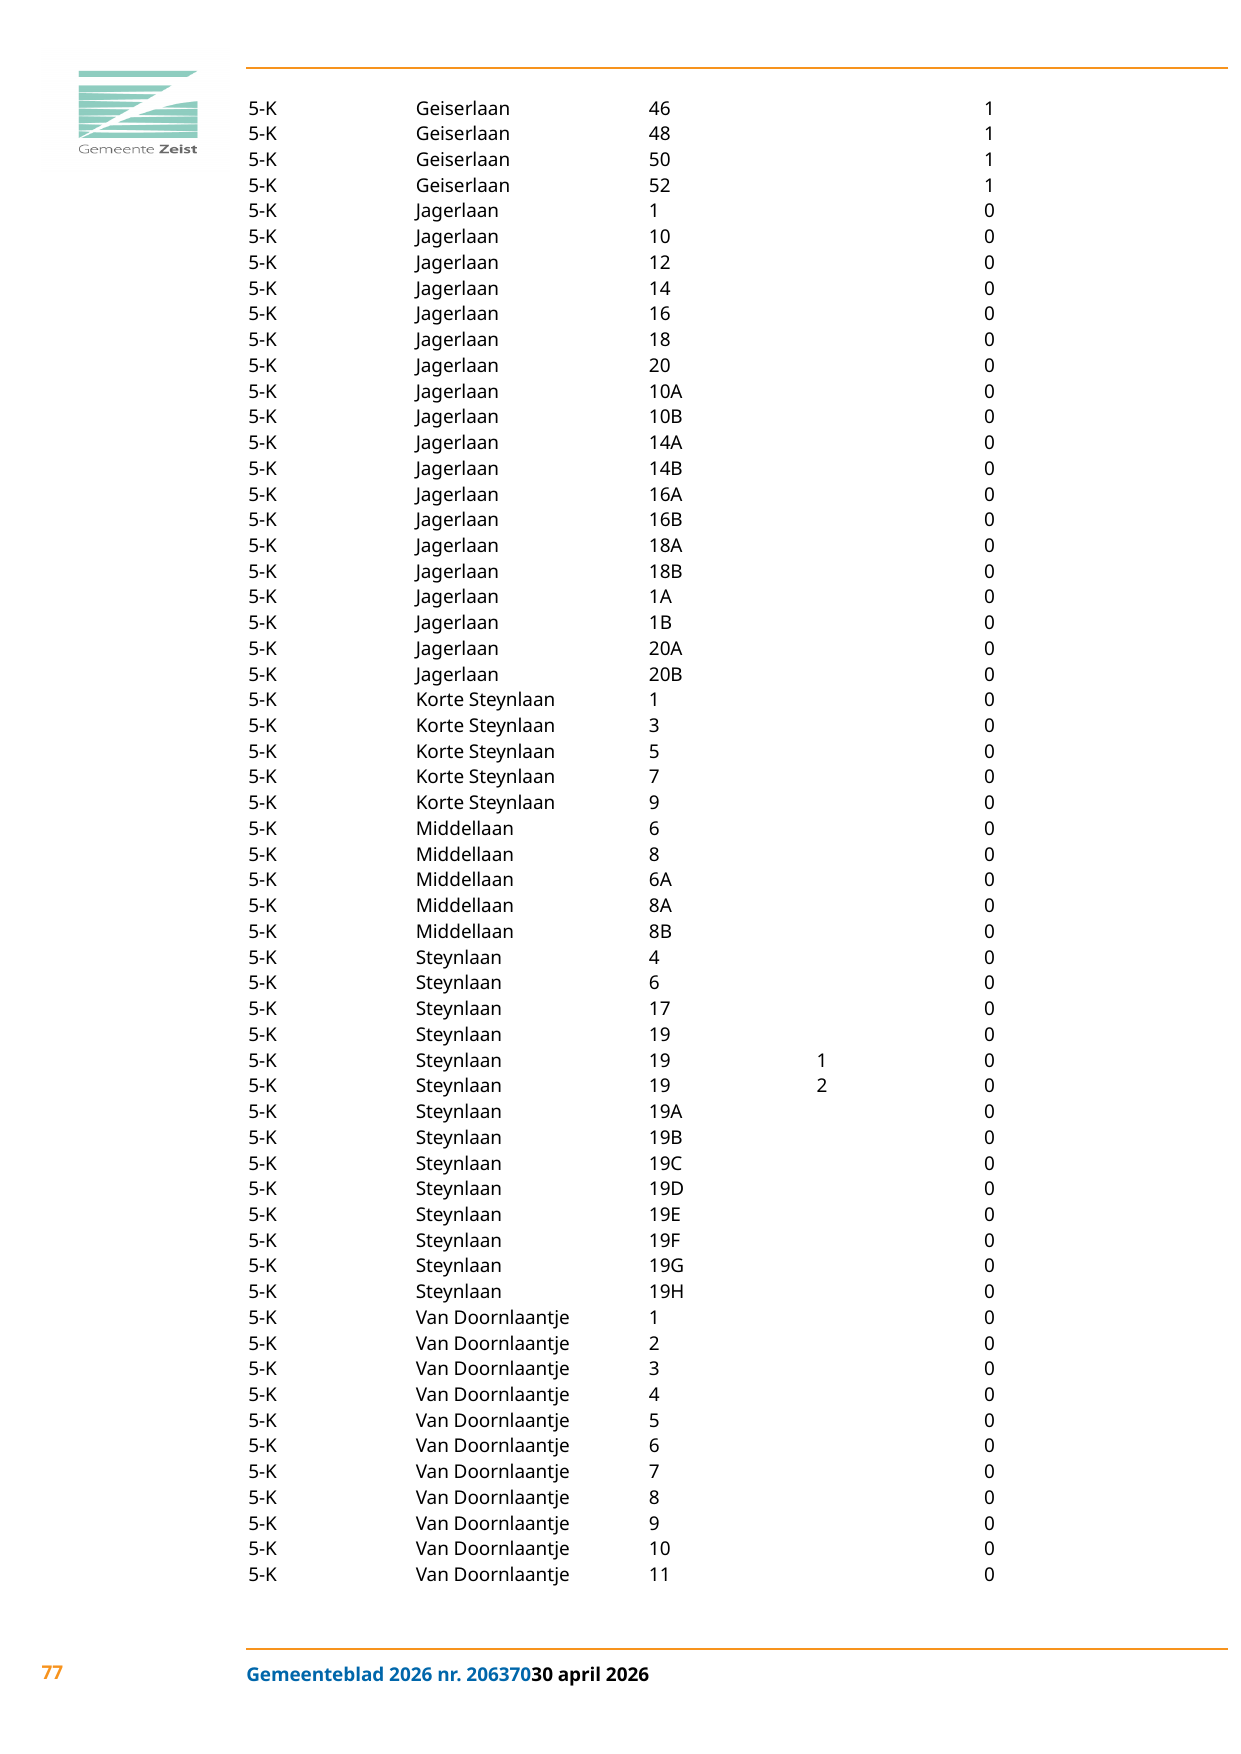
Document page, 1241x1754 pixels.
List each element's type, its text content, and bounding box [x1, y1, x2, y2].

table_cell [816, 95, 984, 121]
table_cell 5-K [248, 867, 416, 892]
table_cell [816, 1484, 984, 1510]
table_cell 0 [984, 1510, 1152, 1536]
table_cell Van Doornlaantje [416, 1356, 649, 1381]
table_cell Jagerlaan [416, 558, 649, 584]
table_cell Steynlaan [416, 1098, 649, 1124]
table_cell 48 [649, 121, 816, 146]
table_cell 50 [649, 146, 816, 172]
table_cell [816, 1433, 984, 1458]
table_cell 4 [649, 1381, 816, 1407]
table_cell Jagerlaan [416, 455, 649, 481]
table_cell 0 [984, 198, 1152, 223]
table_cell [816, 970, 984, 995]
table_cell 1A [649, 584, 816, 609]
table_cell Jagerlaan [416, 661, 649, 687]
table_cell 2 [649, 1330, 816, 1356]
table_cell 20B [649, 661, 816, 687]
table_cell 1 [649, 687, 816, 712]
table_cell 0 [984, 404, 1152, 429]
table_cell Steynlaan [416, 1047, 649, 1072]
table_cell [816, 1459, 984, 1484]
table_cell Steynlaan [416, 1124, 649, 1150]
table_cell 52 [649, 172, 816, 198]
table_cell 18 [649, 326, 816, 352]
table_cell 5-K [248, 95, 416, 121]
table_cell Middellaan [416, 918, 649, 944]
table_cell Jagerlaan [416, 481, 649, 506]
table_cell 5-K [248, 712, 416, 738]
table_cell 6 [649, 815, 816, 841]
table_cell Geiserlaan [416, 95, 649, 121]
table_cell [816, 1150, 984, 1175]
table_cell 0 [984, 1484, 1152, 1510]
table_cell 0 [984, 506, 1152, 532]
table_cell Steynlaan [416, 944, 649, 969]
table_cell Jagerlaan [416, 326, 649, 352]
table_cell 10B [649, 404, 816, 429]
table_cell 0 [984, 738, 1152, 764]
table_cell 0 [984, 1227, 1152, 1253]
table_cell Van Doornlaantje [416, 1510, 649, 1536]
table_cell 5-K [248, 995, 416, 1021]
table_cell 6 [649, 970, 816, 995]
table_cell 0 [984, 558, 1152, 584]
table_cell 5-K [248, 738, 416, 764]
table_cell Steynlaan [416, 1021, 649, 1047]
table_cell 5-K [248, 893, 416, 918]
table_cell [816, 1227, 984, 1253]
table_cell Middellaan [416, 815, 649, 841]
table_cell Geiserlaan [416, 121, 649, 146]
table_cell 5-K [248, 326, 416, 352]
table_cell 0 [984, 790, 1152, 815]
table_cell Steynlaan [416, 1073, 649, 1098]
table_cell 5-K [248, 121, 416, 146]
table_cell [816, 378, 984, 403]
table_cell Jagerlaan [416, 635, 649, 661]
table_cell Van Doornlaantje [416, 1381, 649, 1407]
table_cell [816, 146, 984, 172]
table_cell 9 [649, 1510, 816, 1536]
table_cell [816, 893, 984, 918]
table_cell 5-K [248, 1124, 416, 1150]
table_cell [816, 1304, 984, 1330]
table_cell 5-K [248, 275, 416, 301]
table_cell [816, 995, 984, 1021]
table_cell 5-K [248, 790, 416, 815]
table_cell 8A [649, 893, 816, 918]
table_cell Jagerlaan [416, 429, 649, 455]
table_cell [816, 404, 984, 429]
table_cell 5-K [248, 1561, 416, 1587]
table_cell 0 [984, 249, 1152, 275]
table_cell Steynlaan [416, 1253, 649, 1278]
table_cell 10 [649, 224, 816, 249]
table_cell 8 [649, 1484, 816, 1510]
table_cell 46 [649, 95, 816, 121]
table_cell 0 [984, 687, 1152, 712]
table_cell 5-K [248, 1201, 416, 1227]
table_cell 19B [649, 1124, 816, 1150]
table_cell Korte Steynlaan [416, 790, 649, 815]
table_cell 19 [649, 1047, 816, 1072]
table_cell [816, 249, 984, 275]
table_cell Van Doornlaantje [416, 1407, 649, 1433]
table_cell 0 [984, 970, 1152, 995]
table_cell Middellaan [416, 867, 649, 892]
table_cell [816, 1407, 984, 1433]
table_cell 5-K [248, 944, 416, 969]
table_cell 19D [649, 1175, 816, 1201]
table_cell [816, 1356, 984, 1381]
table_cell [816, 1510, 984, 1536]
table_cell 0 [984, 893, 1152, 918]
table_cell 5-K [248, 506, 416, 532]
table_cell [816, 687, 984, 712]
table_cell 0 [984, 1561, 1152, 1587]
table_cell [816, 1330, 984, 1356]
table_cell 5-K [248, 352, 416, 378]
table_cell 5-K [248, 635, 416, 661]
table_cell 5-K [248, 378, 416, 403]
table_cell 5-K [248, 558, 416, 584]
table_cell [816, 1278, 984, 1304]
table_cell 10A [649, 378, 816, 403]
table_cell 8B [649, 918, 816, 944]
table_cell 5 [649, 738, 816, 764]
table_cell 0 [984, 867, 1152, 892]
table_cell 0 [984, 1098, 1152, 1124]
table_cell Jagerlaan [416, 532, 649, 558]
table_cell 5-K [248, 1253, 416, 1278]
table_cell 5-K [248, 584, 416, 609]
table_cell [816, 1175, 984, 1201]
table_cell [816, 275, 984, 301]
table_cell Steynlaan [416, 1201, 649, 1227]
table_cell Steynlaan [416, 1175, 649, 1201]
table_cell [816, 455, 984, 481]
table_cell [816, 198, 984, 223]
table_cell 11 [649, 1561, 816, 1587]
table_cell [816, 1253, 984, 1278]
table_cell 6 [649, 1433, 816, 1458]
table_cell 0 [984, 661, 1152, 687]
table_cell 1 [649, 198, 816, 223]
table_cell [816, 172, 984, 198]
table_cell Van Doornlaantje [416, 1304, 649, 1330]
table_cell [816, 867, 984, 892]
table_cell Korte Steynlaan [416, 738, 649, 764]
table_cell 5 [649, 1407, 816, 1433]
table_cell [816, 841, 984, 867]
table_cell 0 [984, 995, 1152, 1021]
table_cell 0 [984, 1304, 1152, 1330]
table_cell 0 [984, 712, 1152, 738]
table_cell 0 [984, 301, 1152, 326]
table_cell [816, 918, 984, 944]
table_cell 5-K [248, 609, 416, 635]
table_cell [816, 558, 984, 584]
table_cell 5-K [248, 1098, 416, 1124]
table_cell 0 [984, 224, 1152, 249]
table_cell 0 [984, 1536, 1152, 1561]
table_cell Jagerlaan [416, 378, 649, 403]
table_cell 5-K [248, 1356, 416, 1381]
table_cell Geiserlaan [416, 146, 649, 172]
table_cell 20 [649, 352, 816, 378]
table_cell 19C [649, 1150, 816, 1175]
table_cell [816, 815, 984, 841]
table_cell Middellaan [416, 893, 649, 918]
table_cell 7 [649, 1459, 816, 1484]
table_cell 0 [984, 815, 1152, 841]
table_cell 2 [816, 1073, 984, 1098]
table_cell [816, 326, 984, 352]
table_cell 17 [649, 995, 816, 1021]
table_cell 18B [649, 558, 816, 584]
table_cell Steynlaan [416, 1150, 649, 1175]
table_cell [816, 532, 984, 558]
table_cell [816, 481, 984, 506]
table_cell 5-K [248, 1484, 416, 1510]
table_cell 1 [984, 172, 1152, 198]
table_cell 16 [649, 301, 816, 326]
table_cell 0 [984, 1381, 1152, 1407]
table_cell 5-K [248, 815, 416, 841]
table_cell [816, 738, 984, 764]
table_cell 5-K [248, 301, 416, 326]
table_cell [816, 506, 984, 532]
table_cell 5-K [248, 918, 416, 944]
table_cell [816, 1021, 984, 1047]
table_cell 0 [984, 1150, 1152, 1175]
table_cell 3 [649, 1356, 816, 1381]
table_cell 7 [649, 764, 816, 789]
table_cell 0 [984, 1459, 1152, 1484]
table_cell 1B [649, 609, 816, 635]
table_cell 14A [649, 429, 816, 455]
table_cell 5-K [248, 661, 416, 687]
table_cell Jagerlaan [416, 352, 649, 378]
table_cell [816, 1098, 984, 1124]
table_cell 19H [649, 1278, 816, 1304]
table_cell 5-K [248, 1073, 416, 1098]
table_cell Van Doornlaantje [416, 1536, 649, 1561]
table_cell 5-K [248, 1227, 416, 1253]
table_cell [816, 224, 984, 249]
picture [41, 47, 231, 172]
table_cell 5-K [248, 841, 416, 867]
table_cell 5-K [248, 532, 416, 558]
table_cell [816, 429, 984, 455]
table_cell [816, 584, 984, 609]
table_cell 0 [984, 1356, 1152, 1381]
table_cell 6A [649, 867, 816, 892]
table_cell 19 [649, 1073, 816, 1098]
table_cell 0 [984, 635, 1152, 661]
table_cell 5-K [248, 198, 416, 223]
table_cell 5-K [248, 1536, 416, 1561]
table_cell 0 [984, 1124, 1152, 1150]
table_cell 5-K [248, 1304, 416, 1330]
table_cell 14 [649, 275, 816, 301]
table_cell Jagerlaan [416, 198, 649, 223]
table_cell 0 [984, 1021, 1152, 1047]
table_cell Korte Steynlaan [416, 687, 649, 712]
table_cell 0 [984, 1407, 1152, 1433]
table_cell 5-K [248, 1021, 416, 1047]
table_cell 12 [649, 249, 816, 275]
table_cell [816, 764, 984, 789]
table_cell 5-K [248, 687, 416, 712]
table_cell 0 [984, 1047, 1152, 1072]
table_cell 1 [649, 1304, 816, 1330]
table_cell 5-K [248, 1510, 416, 1536]
table_cell 5-K [248, 1381, 416, 1407]
table_cell 0 [984, 455, 1152, 481]
table_cell 16B [649, 506, 816, 532]
table_cell 1 [816, 1047, 984, 1072]
table_cell 16A [649, 481, 816, 506]
table_cell 0 [984, 1175, 1152, 1201]
table_cell 19 [649, 1021, 816, 1047]
table_cell [816, 1536, 984, 1561]
table_cell Van Doornlaantje [416, 1561, 649, 1587]
table_cell [816, 352, 984, 378]
table_cell 5-K [248, 429, 416, 455]
table_cell [816, 944, 984, 969]
table_cell Van Doornlaantje [416, 1433, 649, 1458]
table_cell 0 [984, 609, 1152, 635]
table_cell Jagerlaan [416, 249, 649, 275]
table_cell 5-K [248, 404, 416, 429]
table_cell Korte Steynlaan [416, 764, 649, 789]
table_cell Jagerlaan [416, 584, 649, 609]
table_cell [816, 1201, 984, 1227]
table_cell [816, 1381, 984, 1407]
table_cell [816, 1561, 984, 1587]
table_cell Van Doornlaantje [416, 1459, 649, 1484]
table_cell 5-K [248, 249, 416, 275]
table_cell 0 [984, 1433, 1152, 1458]
table_cell Korte Steynlaan [416, 712, 649, 738]
table_cell 19G [649, 1253, 816, 1278]
table_cell 5-K [248, 1278, 416, 1304]
table_cell 20A [649, 635, 816, 661]
table_cell Geiserlaan [416, 172, 649, 198]
table_cell [816, 635, 984, 661]
table_cell 0 [984, 378, 1152, 403]
table_cell 0 [984, 1330, 1152, 1356]
table_cell 5-K [248, 146, 416, 172]
table_cell [816, 1124, 984, 1150]
table_cell 19F [649, 1227, 816, 1253]
table_cell Steynlaan [416, 995, 649, 1021]
table_cell Jagerlaan [416, 224, 649, 249]
table_cell 0 [984, 429, 1152, 455]
table_cell Jagerlaan [416, 506, 649, 532]
table_cell 5-K [248, 1459, 416, 1484]
table_cell 0 [984, 918, 1152, 944]
table_cell Van Doornlaantje [416, 1330, 649, 1356]
table_cell 5-K [248, 764, 416, 789]
table_cell Middellaan [416, 841, 649, 867]
table_cell 0 [984, 326, 1152, 352]
table_cell [816, 301, 984, 326]
table_cell 0 [984, 532, 1152, 558]
table_cell 1 [984, 121, 1152, 146]
table_cell 5-K [248, 1175, 416, 1201]
table_cell 14B [649, 455, 816, 481]
table_cell Jagerlaan [416, 609, 649, 635]
table_cell Jagerlaan [416, 404, 649, 429]
table_cell 5-K [248, 1433, 416, 1458]
table_cell 5-K [248, 1407, 416, 1433]
table_cell Van Doornlaantje [416, 1484, 649, 1510]
table_cell 10 [649, 1536, 816, 1561]
table_cell 1 [984, 146, 1152, 172]
table_cell Steynlaan [416, 1227, 649, 1253]
table_cell 0 [984, 1201, 1152, 1227]
table_cell 0 [984, 764, 1152, 789]
table_cell [816, 712, 984, 738]
table_cell 0 [984, 275, 1152, 301]
table_cell 0 [984, 1073, 1152, 1098]
table_cell 5-K [248, 224, 416, 249]
table_cell Steynlaan [416, 1278, 649, 1304]
table_cell 0 [984, 352, 1152, 378]
table_cell 0 [984, 944, 1152, 969]
table_cell 5-K [248, 172, 416, 198]
table_cell 19E [649, 1201, 816, 1227]
table_cell 3 [649, 712, 816, 738]
table_cell 5-K [248, 455, 416, 481]
table_cell 0 [984, 841, 1152, 867]
table_cell 5-K [248, 1330, 416, 1356]
table_cell [816, 609, 984, 635]
table_cell 5-K [248, 1047, 416, 1072]
table_cell Steynlaan [416, 970, 649, 995]
table_cell 5-K [248, 970, 416, 995]
table_cell Jagerlaan [416, 275, 649, 301]
table_cell 19A [649, 1098, 816, 1124]
table_cell 9 [649, 790, 816, 815]
table_cell 5-K [248, 1150, 416, 1175]
table_cell 18A [649, 532, 816, 558]
table_cell 0 [984, 1253, 1152, 1278]
table_cell 0 [984, 481, 1152, 506]
table_cell [816, 121, 984, 146]
table_cell 0 [984, 584, 1152, 609]
table_cell 4 [649, 944, 816, 969]
table_cell 8 [649, 841, 816, 867]
table_cell 0 [984, 1278, 1152, 1304]
table_cell Jagerlaan [416, 301, 649, 326]
table_cell 5-K [248, 481, 416, 506]
table_cell 1 [984, 95, 1152, 121]
table_cell [816, 790, 984, 815]
table_cell [816, 661, 984, 687]
